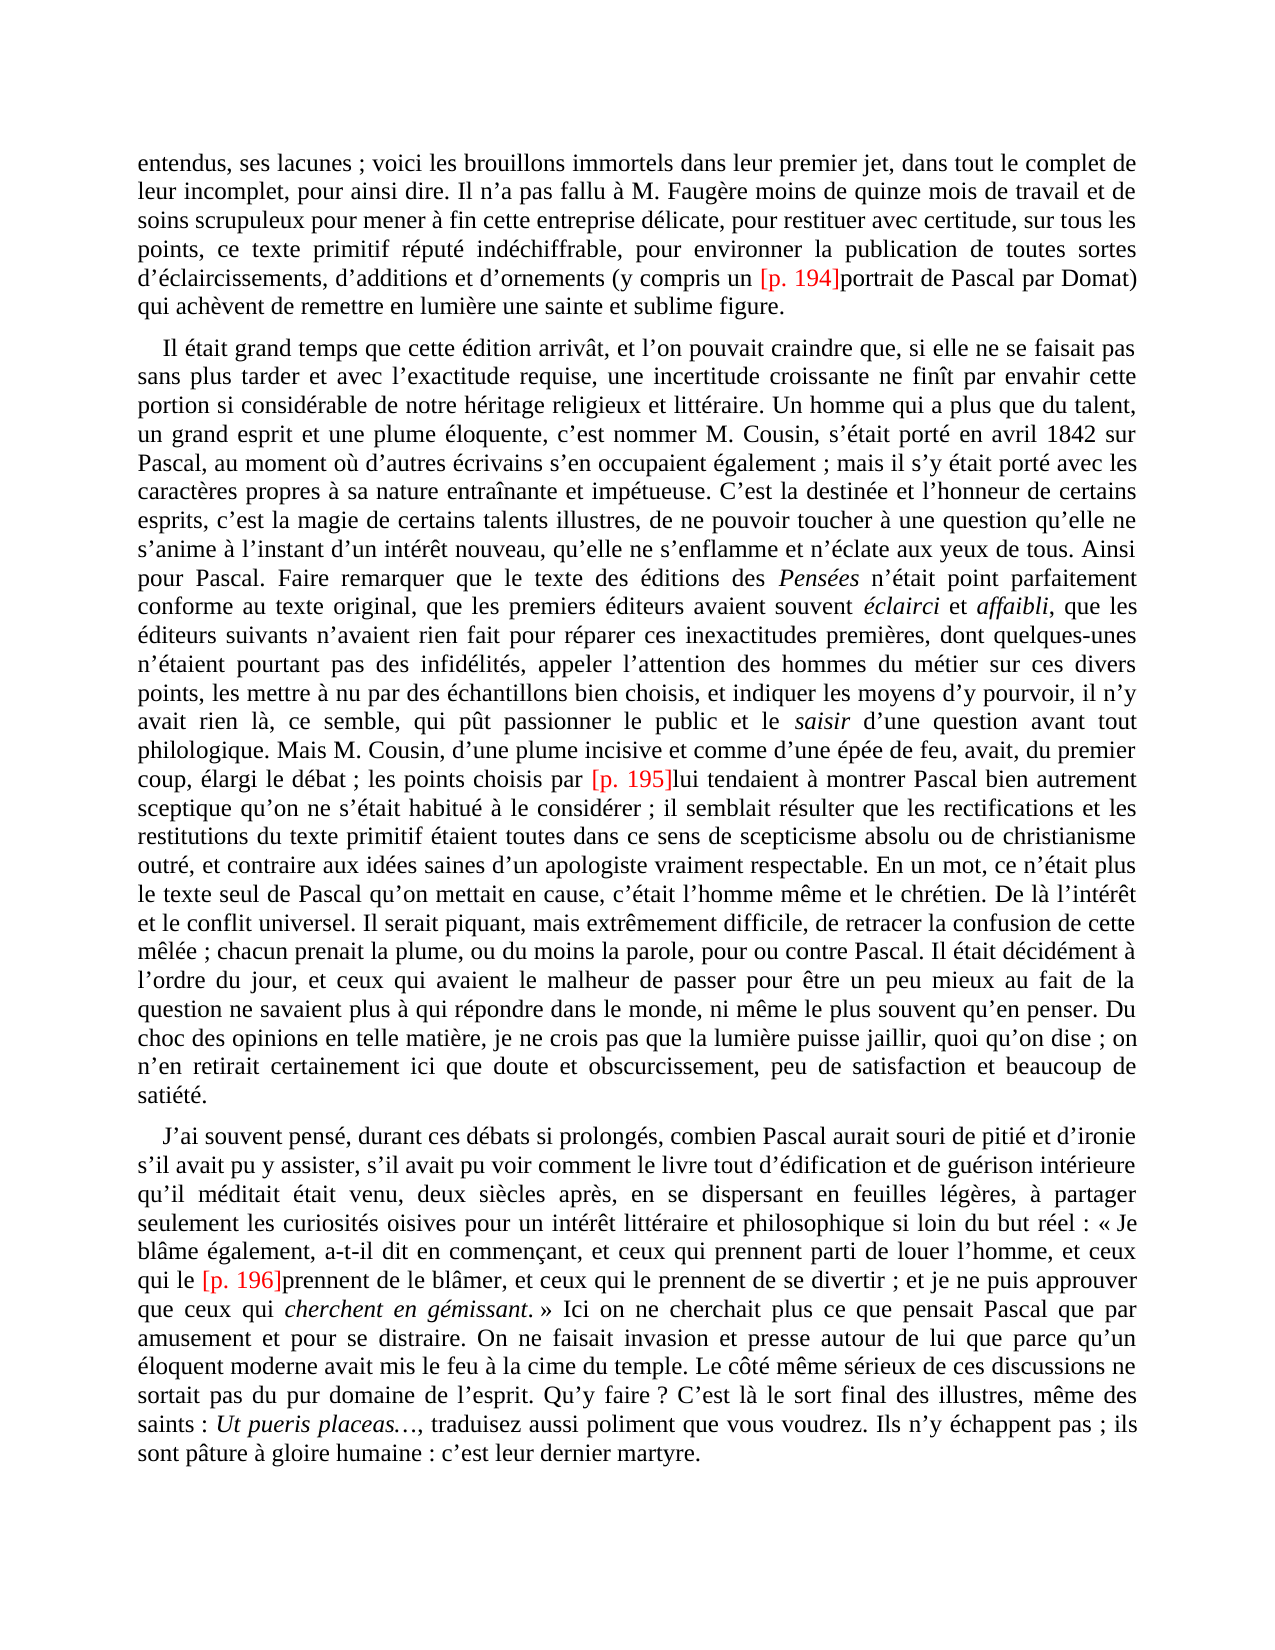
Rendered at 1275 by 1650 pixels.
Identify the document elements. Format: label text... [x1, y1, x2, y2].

text Il était grand temps que cette édition arrivât, et l’on pouvait craindre que, si elle ne se faisait pas sans plus tarder et avec l’exactitude requise, une incertitude croissante ne finît par envahir cette portion si considérable de notre héritage religieux et littéraire. Un homme qui a plus que du talent, un grand esprit et une plume éloquente, c’est nommer M. Cousin, s’était porté en avril 1842 sur Pascal, au moment où d’autres écrivains s’en occupaient également ; mais il s’y était porté avec les caractères propres à sa nature entraînante et impétueuse. C’est la destinée et l’honneur de certains esprits, c’est la magie de certains talents illustres, de ne pouvoir toucher à une question qu’elle ne s’anime à l’instant d’un intérêt nouveau, qu’elle ne s’enflamme et n’éclate aux yeux de tous. Ainsi pour Pascal. Faire remarquer que le texte des éditions des Pensées n’était point parfaitement conforme au texte original, que les premiers éditeurs avaient souvent éclairci et affaibli, que les éditeurs suivants n’avaient rien fait pour réparer ces inexactitudes premières, dont quelques-unes n’étaient pourtant pas des infidélités, appeler l’attention des hommes du métier sur ces divers points, les mettre à nu par des échantillons bien choisis, et indiquer les moyens d’y pourvoir, il n’y avait rien là, ce semble, qui pût passionner le public et le saisir d’une question avant tout philologique. Mais M. Cousin, d’une plume incisive et comme d’une épée de feu, avait, du premier coup, élargi le débat ; les points choisis par [p. 195]lui tendaient à montrer Pascal bien autrement sceptique qu’on ne s’était habitué à le considérer ; il semblait résulter que les rectifications et les restitutions du texte primitif étaient toutes dans ce sens de scepticisme absolu ou de christianisme outré, et contraire aux idées saines d’un apologiste vraiment respectable. En un mot, ce n’était plus le texte seul de Pascal qu’on mettait en cause, c’était l’homme même et le chrétien. De là l’intérêt et le conflit universel. Il serait piquant, mais extrêmement difficile, de retracer la confusion de cette mêlée ; chacun prenait la plume, ou du moins la parole, pour ou contre Pascal. Il était décidément à l’ordre du jour, et ceux qui avaient le malheur de passer pour être un peu mieux au fait de la question ne savaient plus à qui répondre dans le monde, ni même le plus souvent qu’en penser. Du choc des opinions en telle matière, je ne crois pas que la lumière puisse jaillir, quoi qu’on dise ; on n’en retirait certainement ici que doute et obscurcissement, peu de satisfaction et beaucoup de satiété. [137, 333, 1137, 1109]
text entendus, ses lacunes ; voici les brouillons immortels dans leur premier jet, dans tout le complet de leur incomplet, pour ainsi dire. Il n’a pas fallu à M. Faugère moins de quinze mois de travail et de soins scrupuleux pour mener à fin cette entreprise délicate, pour restituer avec certitude, sur tous les points, ce texte primitif réputé indéchiffrable, pour environner la publication de toutes sortes d’éclaircissements, d’additions et d’ornements (y compris un [p. 194]portrait de Pascal par Domat) qui achèvent de remettre en lumière une sainte et sublime figure. [137, 148, 1137, 320]
text J’ai souvent pensé, durant ces débats si prolongés, combien Pascal aurait souri de pitié et d’ironie s’il avait pu y assister, s’il avait pu voir comment le livre tout d’édification et de guérison intérieure qu’il méditait était venu, deux siècles après, en se dispersant en feuilles légères, à partager seulement les curiosités oisives pour un intérêt littéraire et philosophique si loin du but réel : « Je blâme également, a-t-il dit en commençant, et ceux qui prennent parti de louer l’homme, et ceux qui le [p. 196]prennent de le blâmer, et ceux qui le prennent de se divertir ; et je ne puis approuver que ceux qui cherchent en gémissant. » Ici on ne cherchait plus ce que pensait Pascal que par amusement et pour se distraire. On ne faisait invasion et presse autour de lui que parce qu’un éloquent moderne avait mis le feu à la cime du temple. Le côté même sérieux de ces discussions ne sortait pas du pur domaine de l’esprit. Qu’y faire ? C’est là le sort final des illustres, même des saints : Ut pueris placeas…, traduisez aussi poliment que vous voudrez. Ils n’y échappent pas ; ils sont pâture à gloire humaine : c’est leur dernier martyre. [137, 1121, 1137, 1466]
